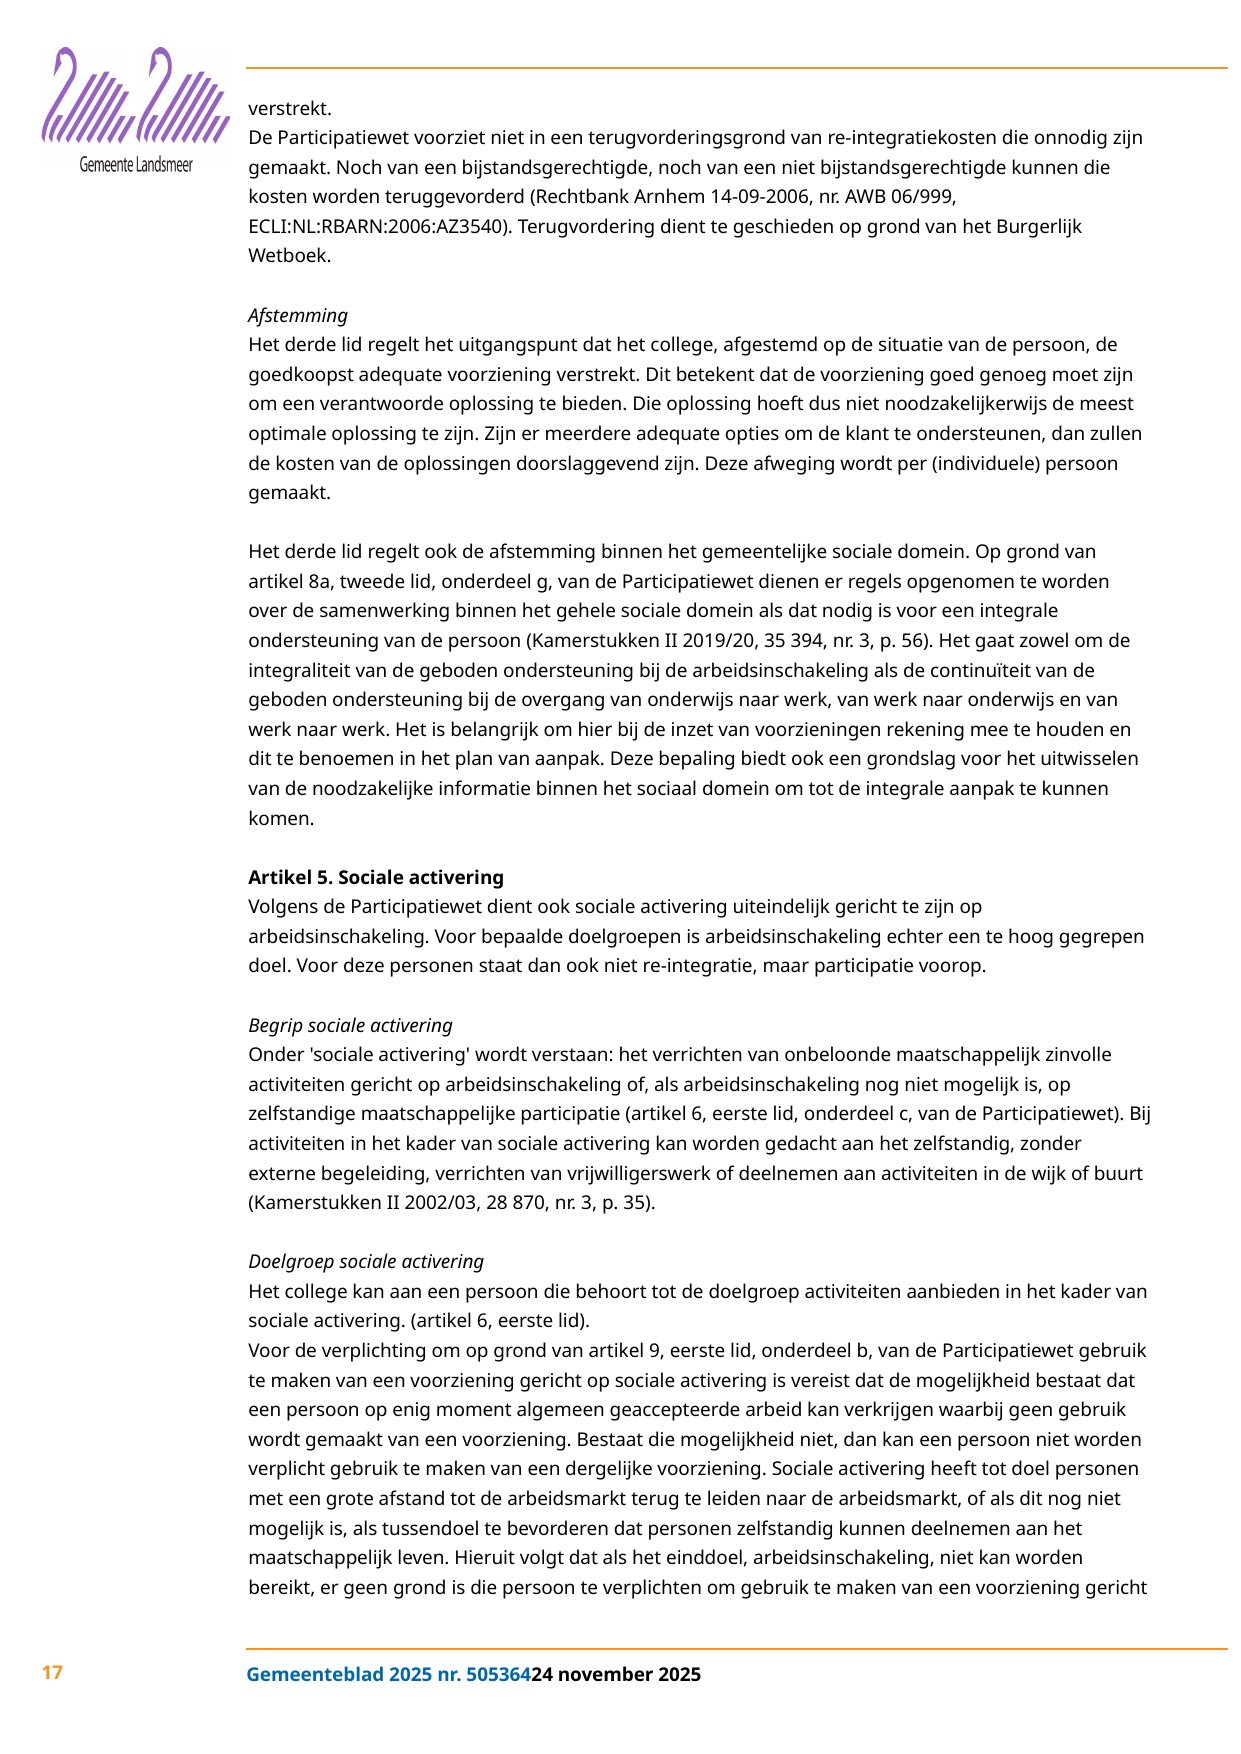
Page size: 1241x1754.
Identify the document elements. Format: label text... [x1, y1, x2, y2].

text Artikel 5. Sociale activering [248, 864, 1152, 890]
picture [41, 47, 231, 172]
text Het derde lid regelt het uitgangspunt dat het college, afgestemd op de situatie van de persoon, de goedkoopst adequate voorziening verstrekt. Dit betekent dat de voorziening goed genoeg moet zijn om een verantwoorde oplossing te bieden. Die oplossing hoeft dus niet noodzakelijkerwijs de meest optimale oplossing te zijn. Zijn er meerdere adequate opties om de klant te ondersteunen, dan zullen de kosten van de oplossingen doorslaggevend zijn. Deze afweging wordt per (individuele) persoon gemaakt. [248, 331, 1152, 505]
text Doelgroep sociale activering [248, 1248, 1152, 1274]
text Afstemming [248, 302, 1152, 328]
text Onder 'sociale activering' wordt verstaan: het verrichten van onbeloonde maatschappelijk zinvolle activiteiten gericht op arbeidsinschakeling of, als arbeidsinschakeling nog niet mogelijk is, op zelfstandige maatschappelijke participatie (artikel 6, eerste lid, onderdeel c, van de Participatiewet). Bij activiteiten in het kader van sociale activering kan worden gedacht aan het zelfstandig, zonder externe begeleiding, verrichten van vrijwilligerswerk of deelnemen aan activiteiten in de wijk of buurt (Kamerstukken II 2002/03, 28 870, nr. 3, p. 35). [248, 1041, 1152, 1215]
text Voor de verplichting om op grond van artikel 9, eerste lid, onderdeel b, van de Participatiewet gebruik te maken van een voorziening gericht op sociale activering is vereist dat de mogelijkheid bestaat dat een persoon op enig moment algemeen geaccepteerde arbeid kan verkrijgen waarbij geen gebruik wordt gemaakt van een voorziening. Bestaat die mogelijkheid niet, dan kan een persoon niet worden verplicht gebruik te maken van een dergelijke voorziening. Sociale activering heeft tot doel personen met een grote afstand tot de arbeidsmarkt terug te leiden naar de arbeidsmarkt, of als dit nog niet mogelijk is, als tussendoel te bevorderen dat personen zelfstandig kunnen deelnemen aan het maatschappelijk leven. Hieruit volgt dat als het einddoel, arbeidsinschakeling, niet kan worden bereikt, er geen grond is die persoon te verplichten om gebruik te maken van een voorziening gericht [248, 1337, 1152, 1600]
text Volgens de Participatiewet dient ook sociale activering uiteindelijk gericht te zijn op arbeidsinschakeling. Voor bepaalde doelgroepen is arbeidsinschakeling echter een te hoog gegrepen doel. Voor deze personen staat dan ook niet re-integratie, maar participatie voorop. [248, 893, 1152, 978]
text Het college kan aan een persoon die behoort tot de doelgroep activiteiten aanbieden in het kader van sociale activering. (artikel 6, eerste lid). [248, 1278, 1152, 1333]
text verstrekt. [248, 95, 1152, 121]
text De Participatiewet voorziet niet in een terugvorderingsgrond van re-integratiekosten die onnodig zijn gemaakt. Noch van een bijstandsgerechtigde, noch van een niet bijstandsgerechtigde kunnen die kosten worden teruggevorderd (Rechtbank Arnhem 14-09-2006, nr. AWB 06/999, ECLI:NL:RBARN:2006:AZ3540). Terugvordering dient te geschieden op grond van het Burgerlijk Wetboek. [248, 124, 1152, 268]
text Begrip sociale activering [248, 1012, 1152, 1038]
text Het derde lid regelt ook de afstemming binnen het gemeentelijke sociale domein. Op grond van artikel 8a, tweede lid, onderdeel g, van de Participatiewet dienen er regels opgenomen te worden over de samenwerking binnen het gehele sociale domein als dat nodig is voor een integrale ondersteuning van de persoon (Kamerstukken II 2019/20, 35 394, nr. 3, p. 56). Het gaat zowel om de integraliteit van de geboden ondersteuning bij de arbeidsinschakeling als de continuïteit van de geboden ondersteuning bij de overgang van onderwijs naar werk, van werk naar onderwijs en van werk naar werk. Het is belangrijk om hier bij de inzet van voorzieningen rekening mee te houden en dit te benoemen in het plan van aanpak. Deze bepaling biedt ook een grondslag voor het uitwisselen van de noodzakelijke informatie binnen het sociaal domein om tot de integrale aanpak te kunnen komen. [248, 538, 1152, 831]
